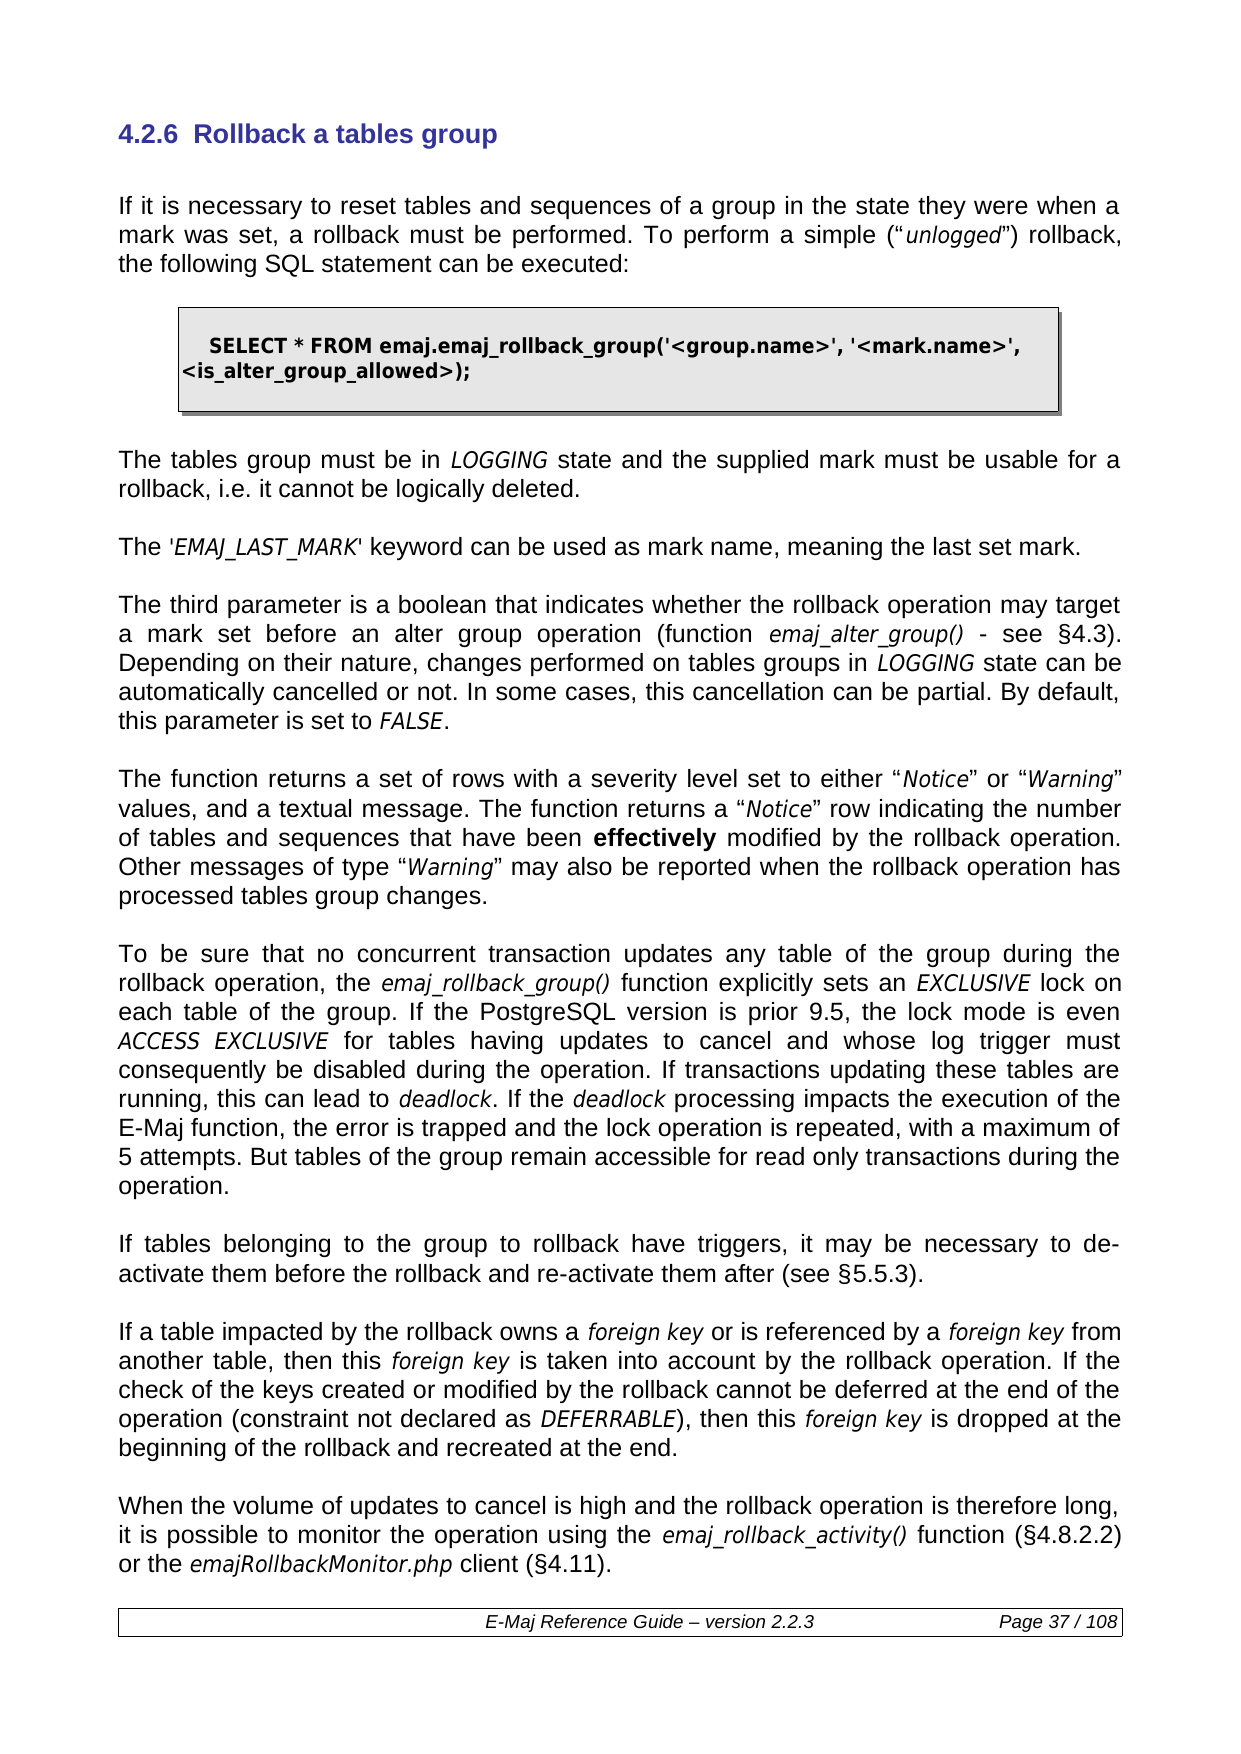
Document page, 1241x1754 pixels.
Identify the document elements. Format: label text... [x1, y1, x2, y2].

text When the volume of updates to cancel is high and the rollback operation is therefore long, it is possible to monitor the operation using the emaj_rollback_activity() function (§4.8.2.2) or the emajRollbackMonitor.php client (§4.11). [118, 1491, 1122, 1578]
text If a table impacted by the rollback owns a foreign key or is referenced by a foreign key from another table, then this foreign key is taken into account by the rollback operation. If the check of the keys created or modified by the rollback cannot be deferred at the end of the operation (constraint not declared as DEFERRABLE), then this foreign key is dropped at the beginning of the rollback and recreated at the end. [118, 1317, 1122, 1462]
text The tables group must be in LOGGING state and the supplied mark must be usable for a rollback, i.e. it cannot be logically deleted. [118, 445, 1122, 503]
text The function returns a set of rows with a severity level set to either “Notice” or “Warning” values, and a textual message. The function returns a “Notice” row indicating the number of tables and sequences that have been effectively modified by the rollback operation. Other messages of type “Warning” may also be reported when the rollback operation has processed tables group changes. [118, 764, 1122, 910]
text SELECT * FROM emaj.emaj_rollback_group('<group.name>', '<mark.name>', <is_alter_group_allowed>); [179, 331, 1058, 380]
text To be sure that no concurrent transaction updates any table of the group during the rollback operation, the emaj_rollback_group() function explicitly sets an EXCLUSIVE lock on each table of the group. If the PostgreSQL version is prior 9.5, the lock mode is even ACCESS EXCLUSIVE for tables having updates to cancel and whose log trigger must consequently be disabled during the operation. If transactions updating these tables are running, this can lead to deadlock. If the deadlock processing impacts the execution of the E-Maj function, the error is trapped and the lock operation is repeated, with a maximum of 5 attempts. But tables of the group remain accessible for read only transactions during the operation. [118, 939, 1122, 1200]
subtitle Rollback a tables group [118, 118, 1122, 149]
text If tables belonging to the group to rollback have triggers, it may be necessary to de-activate them before the rollback and re-activate them after (see §5.5.3). [118, 1229, 1122, 1287]
text If it is necessary to reset tables and sequences of a group in the state they were when a mark was set, a rollback must be performed. To perform a simple (“unlogged”) rollback, the following SQL statement can be executed: [118, 191, 1122, 278]
text The third parameter is a boolean that indicates whether the rollback operation may target a mark set before an alter group operation (function emaj_alter_group() - see §4.3). Depending on their nature, changes performed on tables groups in LOGGING state can be automatically cancelled or not. In some cases, this cancellation can be partial. By default, this parameter is set to FALSE. [118, 590, 1122, 735]
text The 'EMAJ_LAST_MARK' keyword can be used as mark name, meaning the last set mark. [118, 532, 1122, 561]
